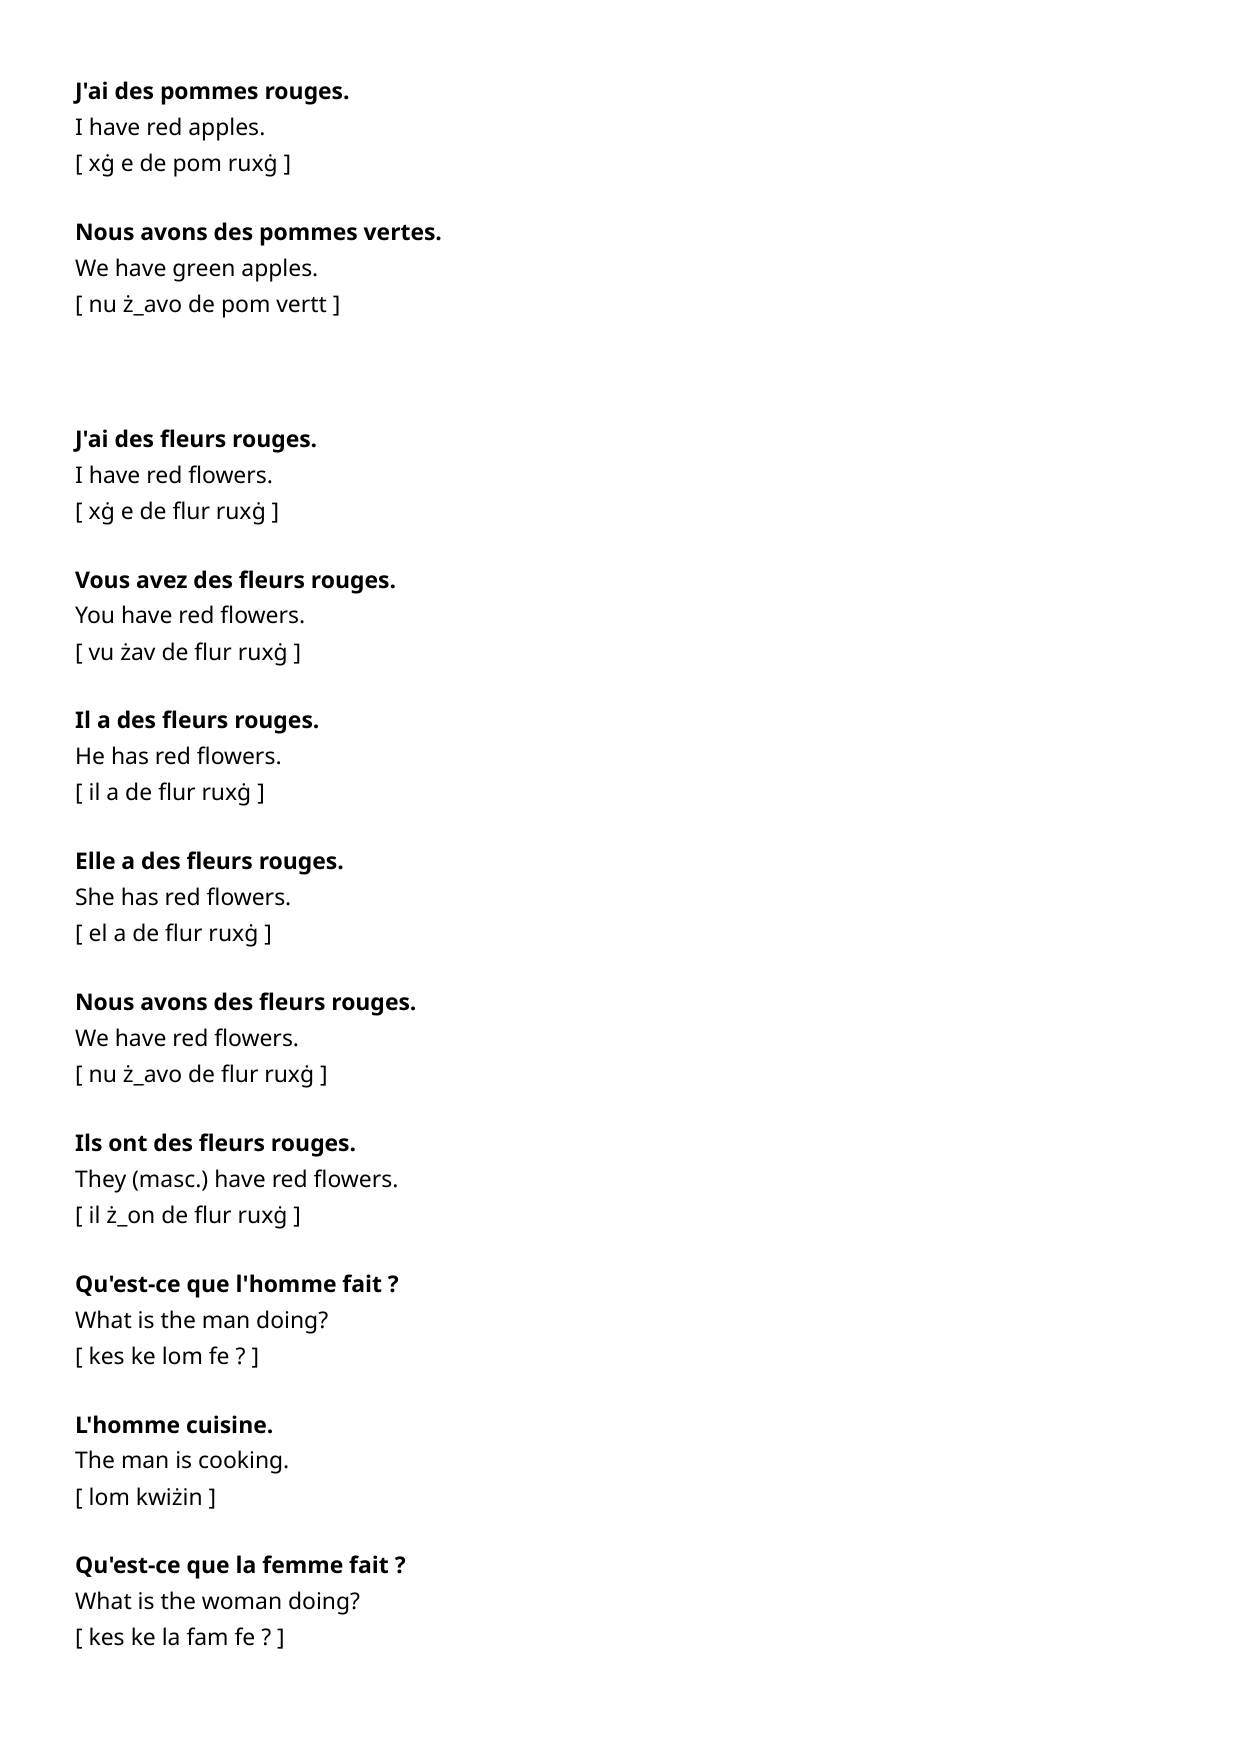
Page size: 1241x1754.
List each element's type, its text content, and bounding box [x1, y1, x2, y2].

text J'ai des fleurs rouges. I have red flowers. [ xġ e de flur ruxġ ] [75, 423, 1165, 526]
text L'homme cuisine. The man is cooking. [ lom kwiżin ] [75, 1408, 1165, 1512]
text Elle a des fleurs rouges. She has red flowers. [ el a de flur ruxġ ] [75, 845, 1165, 948]
text Ils ont des fleurs rouges. They (masc.) have red flowers. [ il ż_on de flur ruxġ ] [75, 1127, 1165, 1230]
text Qu'est-ce que la femme fait ? What is the woman doing? [ kes ke la fam fe ? ] [75, 1549, 1165, 1652]
text Nous avons des pommes vertes. We have green apples. [ nu ż_avo de pom vertt ] [75, 216, 1165, 319]
text Nous avons des fleurs rouges. We have red flowers. [ nu ż_avo de flur ruxġ ] [75, 986, 1165, 1089]
text J'ai des pommes rouges. I have red apples. [ xġ e de pom ruxġ ] [75, 75, 1165, 178]
text Vous avez des fleurs rouges. You have red flowers. [ vu żav de flur ruxġ ] [75, 563, 1165, 667]
text Il a des fleurs rouges. He has red flowers. [ il a de flur ruxġ ] [75, 704, 1165, 807]
text Qu'est-ce que l'homme fait ? What is the man doing? [ kes ke lom fe ? ] [75, 1268, 1165, 1371]
